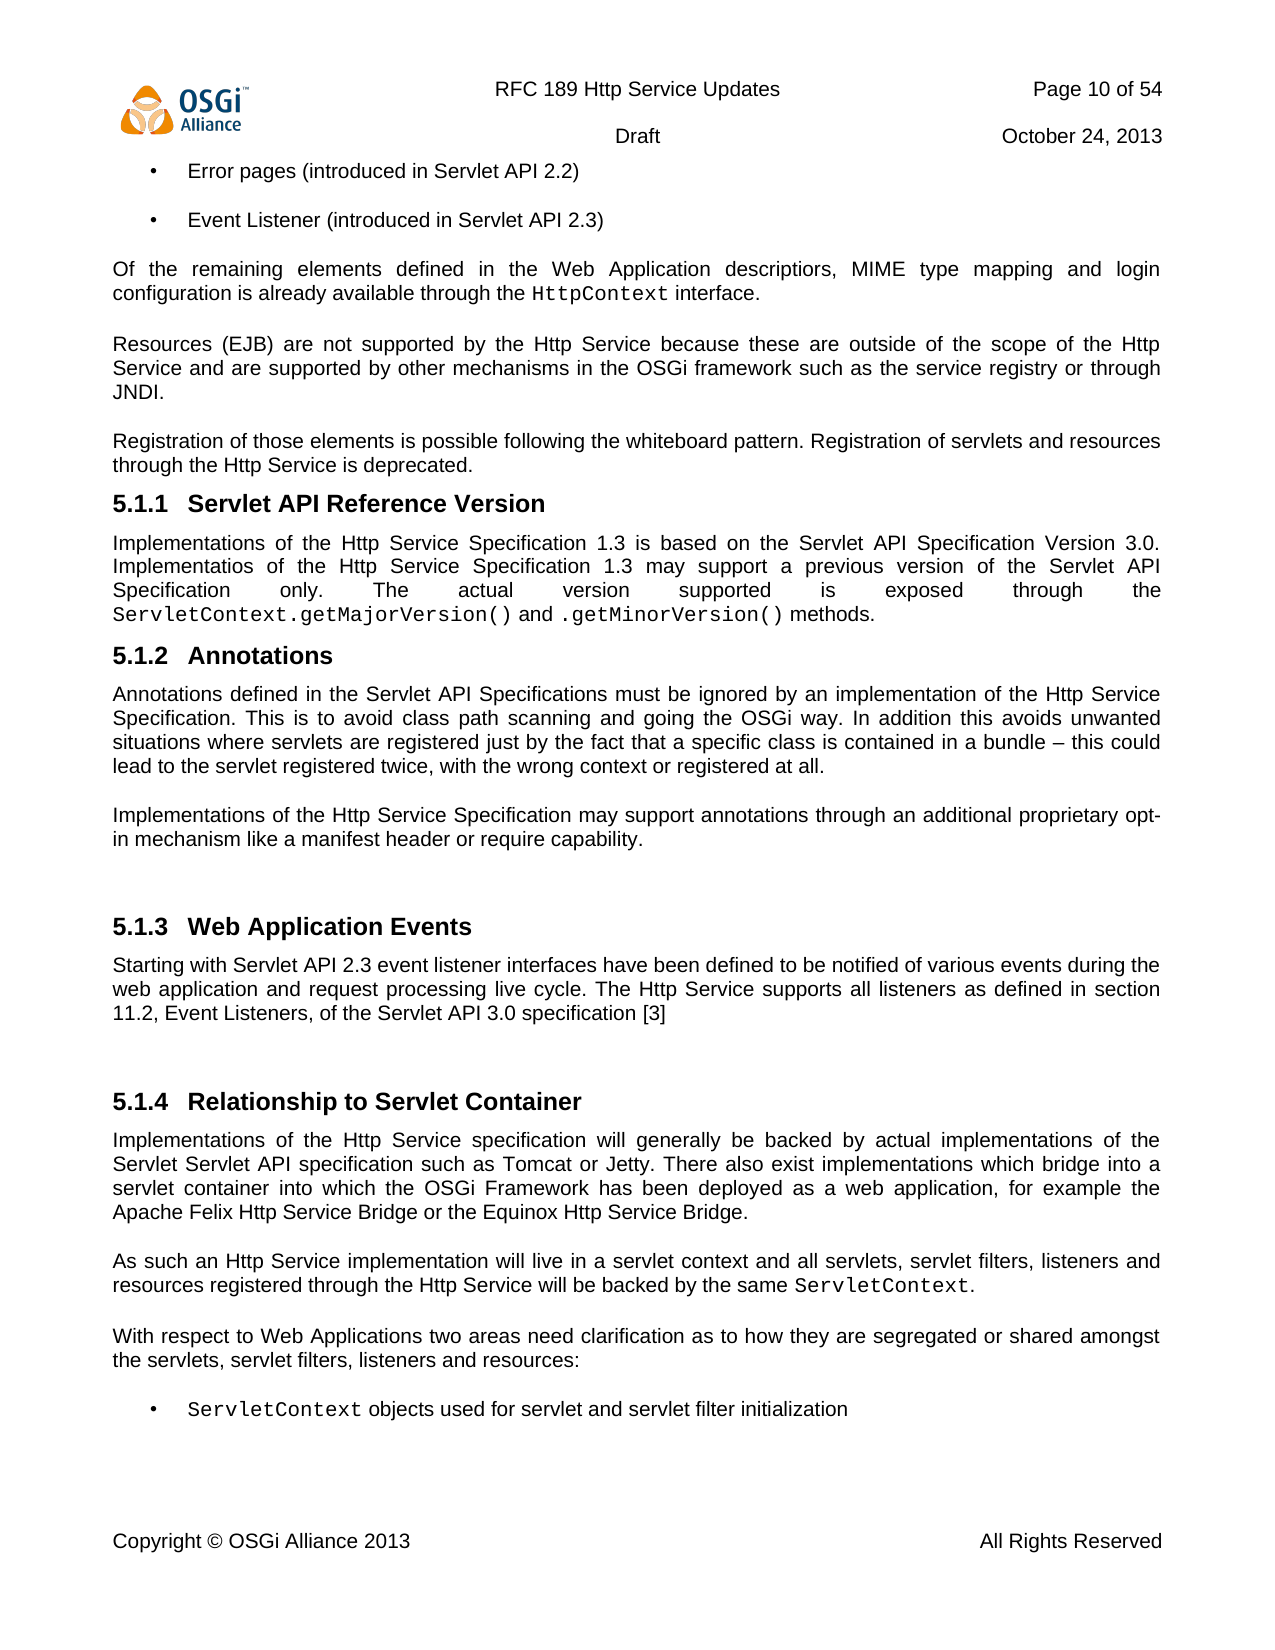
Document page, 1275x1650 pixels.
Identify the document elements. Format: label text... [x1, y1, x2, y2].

text Of the remaining elements defined in the Web Application descriptiors, MIME type mapping and login configuration is already available through the HttpContext interface. [112, 257, 1162, 307]
text With respect to Web Applications two areas need clarification as to how they are segregated or shared amongst the servlets, servlet filters, listeners and resources: [112, 1323, 1162, 1371]
text Registration of those elements is possible following the whiteboard pattern. Registration of servlets and resources through the Http Service is deprecated. [112, 429, 1162, 477]
subtitle Relationship to Servlet Container [112, 1087, 1162, 1115]
text As such an Http Service implementation will live in a servlet context and all servlets, servlet filters, listeners and resources registered through the Http Service will be backed by the same ServletContext. [112, 1249, 1162, 1298]
text Implementations of the Http Service Specification 1.3 is based on the Servlet API Specification Version 3.0. Implementatios of the Http Service Specification 1.3 may support a previous version of the Servlet API Specification only. The actual version supported is exposed through the ServletContext.getMajorVersion() and .getMinorVersion() methods. [112, 530, 1162, 628]
picture [113, 78, 257, 142]
list Error pages (introduced in Servlet API 2.2) [150, 159, 1162, 183]
text Implementations of the Http Service Specification may support annotations through an additional proprietary opt-in mechanism like a manifest header or require capability. [112, 803, 1162, 851]
text Resources (EJB) are not supported by the Http Service because these are outside of the scope of the Http Service and are supported by other mechanisms in the OSGi framework such as the service registry or through JNDI. [112, 332, 1162, 404]
list ServletContext objects used for servlet and servlet filter initialization [150, 1396, 1162, 1422]
list Event Listener (introduced in Servlet API 2.3) [150, 208, 1162, 232]
text Annotations defined in the Servlet API Specifications must be ignored by an implementation of the Http Service Specification. This is to avoid class path scanning and going the OSGi way. In addition this avoids unwanted situations where servlets are registered just by the fact that a specific class is contained in a bundle – this could lead to the servlet registered twice, with the wrong context or registered at all. [112, 682, 1162, 778]
text Starting with Servlet API 2.3 event listener interfaces have been defined to be notified of various events during the web application and request processing live cycle. The Http Service supports all listeners as defined in section 11.2, Event Listeners, of the Servlet API 3.0 specification [3]. [112, 953, 1162, 1025]
subtitle Servlet API Reference Version [112, 489, 1162, 518]
subtitle Annotations [112, 641, 1162, 669]
text Implementations of the Http Service specification will generally be backed by actual implementations of the Servlet Servlet API specification such as Tomcat or Jetty. There also exist implementations which bridge into a servlet container into which the OSGi Framework has been deployed as a web application, for example the Apache Felix Http Service Bridge or the Equinox Http Service Bridge. [112, 1128, 1162, 1224]
subtitle Web Application Events [112, 912, 1162, 941]
